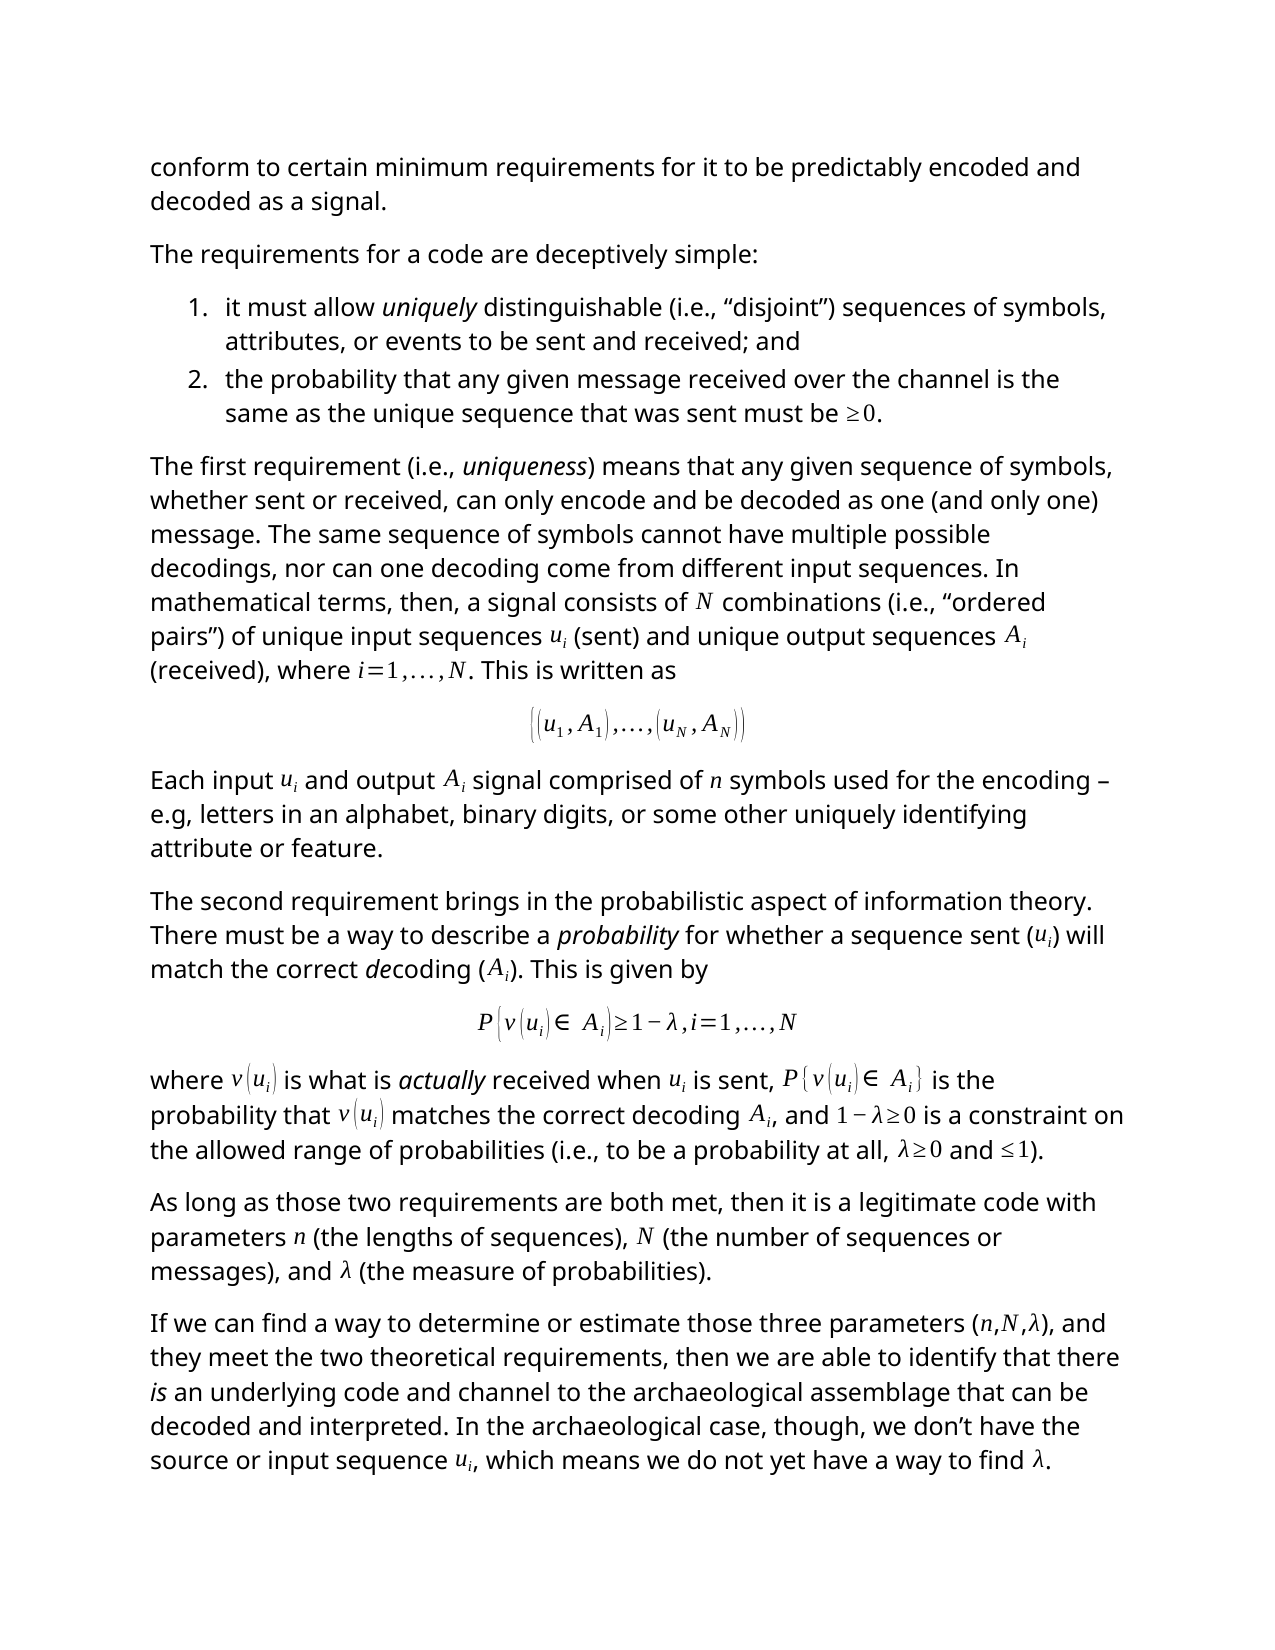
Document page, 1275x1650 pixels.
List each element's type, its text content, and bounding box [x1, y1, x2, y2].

text The requirements for a code are deceptively simple: [150, 237, 1125, 271]
text If we can find a way to determine or estimate those three parameters (,,), and they meet the two theoretical requirements, then we are able to identify that there is an underlying code and channel to the archaeological assemblage that can be decoded and interpreted. In the archaeological case, though, we don’t have the source or input sequence , which means we do not yet have a way to find . [150, 1306, 1125, 1476]
list the probability that any given message received over the channel is the same as the unique sequence that was sent must be . [187, 362, 1125, 430]
text The second requirement brings in the probabilistic aspect of information theory. There must be a way to describe a probability for whether a sequence sent () will match the correct decoding (). This is given by [150, 884, 1125, 986]
list it must allow uniquely distinguishable (i.e., “disjoint”) sequences of symbols, attributes, or events to be sent and received; and [187, 290, 1125, 358]
text The first requirement (i.e., uniqueness) means that any given sequence of symbols, whether sent or received, can only encode and be decoded as one (and only one) message. The same sequence of symbols cannot have multiple possible decodings, nor can one decoding come from different input sequences. In mathematical terms, then, a signal consists of combinations (i.e., “ordered pairs”) of unique input sequences (sent) and unique output sequences (received), where . This is written as [150, 448, 1125, 687]
text conform to certain minimum requirements for it to be predictably encoded and decoded as a signal. [150, 150, 1125, 218]
text Each input and output signal comprised of symbols used for the encoding – e.g, letters in an alphabet, binary digits, or some other uniquely identifying attribute or feature. [150, 763, 1125, 865]
text As long as those two requirements are both met, then it is a legitimate code with parameters (the lengths of sequences), (the number of sequences or messages), and (the measure of probabilities). [150, 1185, 1125, 1287]
text where is what is actually received when is sent, is the probability that matches the correct decoding , and is a constraint on the allowed range of probabilities (i.e., to be a probability at all, and ). [150, 1062, 1125, 1166]
